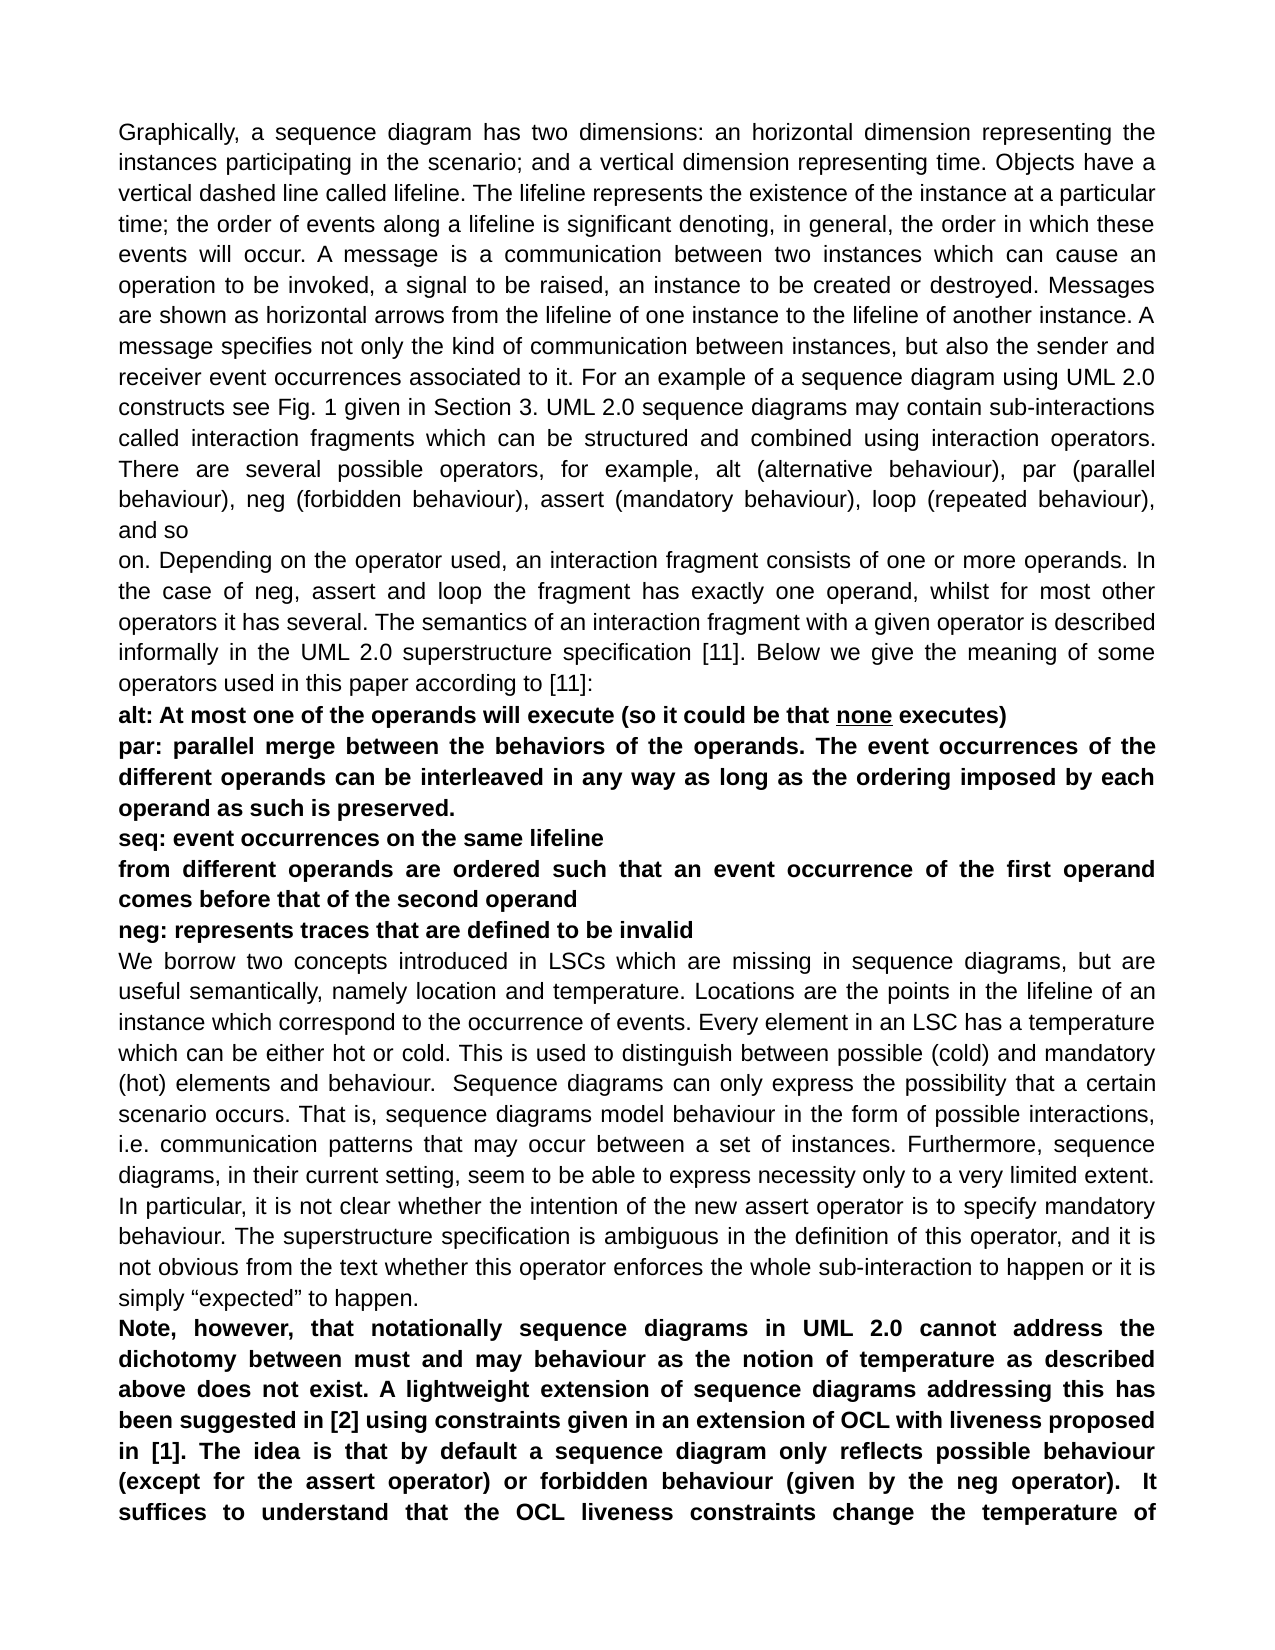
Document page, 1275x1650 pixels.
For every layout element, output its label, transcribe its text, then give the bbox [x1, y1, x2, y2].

text par: parallel merge between the behaviors of the operands. The event occurrences of the different operands can be interleaved in any way as long as the ordering imposed by each operand as such is preserved. [118, 733, 1157, 821]
text from different operands are ordered such that an event occurrence of the first operand comes before that of the second operand [118, 855, 1157, 913]
text on. Depending on the operator used, an interaction fragment consists of one or more operands. In the case of neg, assert and loop the fragment has exactly one operand, whilst for most other operators it has several. The semantics of an interaction fragment with a given operator is described informally in the UML 2.0 superstructure specification [11]. Below we give the meaning of some operators used in this paper according to [11]: [118, 547, 1157, 696]
text Graphically, a sequence diagram has two dimensions: an horizontal dimension representing the instances participating in the scenario; and a vertical dimension representing time. Objects have a vertical dashed line called lifeline. The lifeline represents the existence of the instance at a particular time; the order of events along a lifeline is significant denoting, in general, the order in which these events will occur. A message is a communication between two instances which can cause an operation to be invoked, a signal to be raised, an instance to be created or destroyed. Messages are shown as horizontal arrows from the lifeline of one instance to the lifeline of another instance. A message specifies not only the kind of communication between instances, but also the sender and receiver event occurrences associated to it. For an example of a sequence diagram using UML 2.0 constructs see Fig. 1 given in Section 3. UML 2.0 sequence diagrams may contain sub-interactions called interaction fragments which can be structured and combined using interaction operators. There are several possible operators, for example, alt (alternative behaviour), par (parallel behaviour), neg (forbidden behaviour), assert (mandatory behaviour), loop (repeated behaviour), and so [118, 118, 1157, 543]
text seq: event occurrences on the same lifeline [118, 824, 1157, 851]
text alt: At most one of the operands will execute (so it could be that none executes) [118, 700, 1157, 729]
text neg: represents traces that are defined to be invalid [118, 916, 1157, 943]
text Note, however, that notationally sequence diagrams in UML 2.0 cannot address the dichotomy between must and may behaviour as the notion of temperature as described above does not exist. A lightweight extension of sequence diagrams addressing this has been suggested in [2] using constraints given in an extension of OCL with liveness proposed in [1]. The idea is that by default a sequence diagram only reflects possible behaviour (except for the assert operator) or forbidden behaviour (given by the neg operator). It suffices to understand that the OCL liveness constraints change the temperature of [118, 1314, 1157, 1525]
text We borrow two concepts introduced in LSCs which are missing in sequence diagrams, but are useful semantically, namely location and temperature. Locations are the points in the lifeline of an instance which correspond to the occurrence of events. Every element in an LSC has a temperature which can be either hot or cold. This is used to distinguish between possible (cold) and mandatory (hot) elements and behaviour. Sequence diagrams can only express the possibility that a certain scenario occurs. That is, sequence diagrams model behaviour in the form of possible interactions, i.e. communication patterns that may occur between a set of instances. Furthermore, sequence diagrams, in their current setting, seem to be able to express necessity only to a very limited extent. In particular, it is not clear whether the intention of the new assert operator is to specify mandatory behaviour. The superstructure specification is ambiguous in the definition of this operator, and it is not obvious from the text whether this operator enforces the whole sub-interaction to happen or it is simply “expected” to happen. [118, 947, 1157, 1311]
